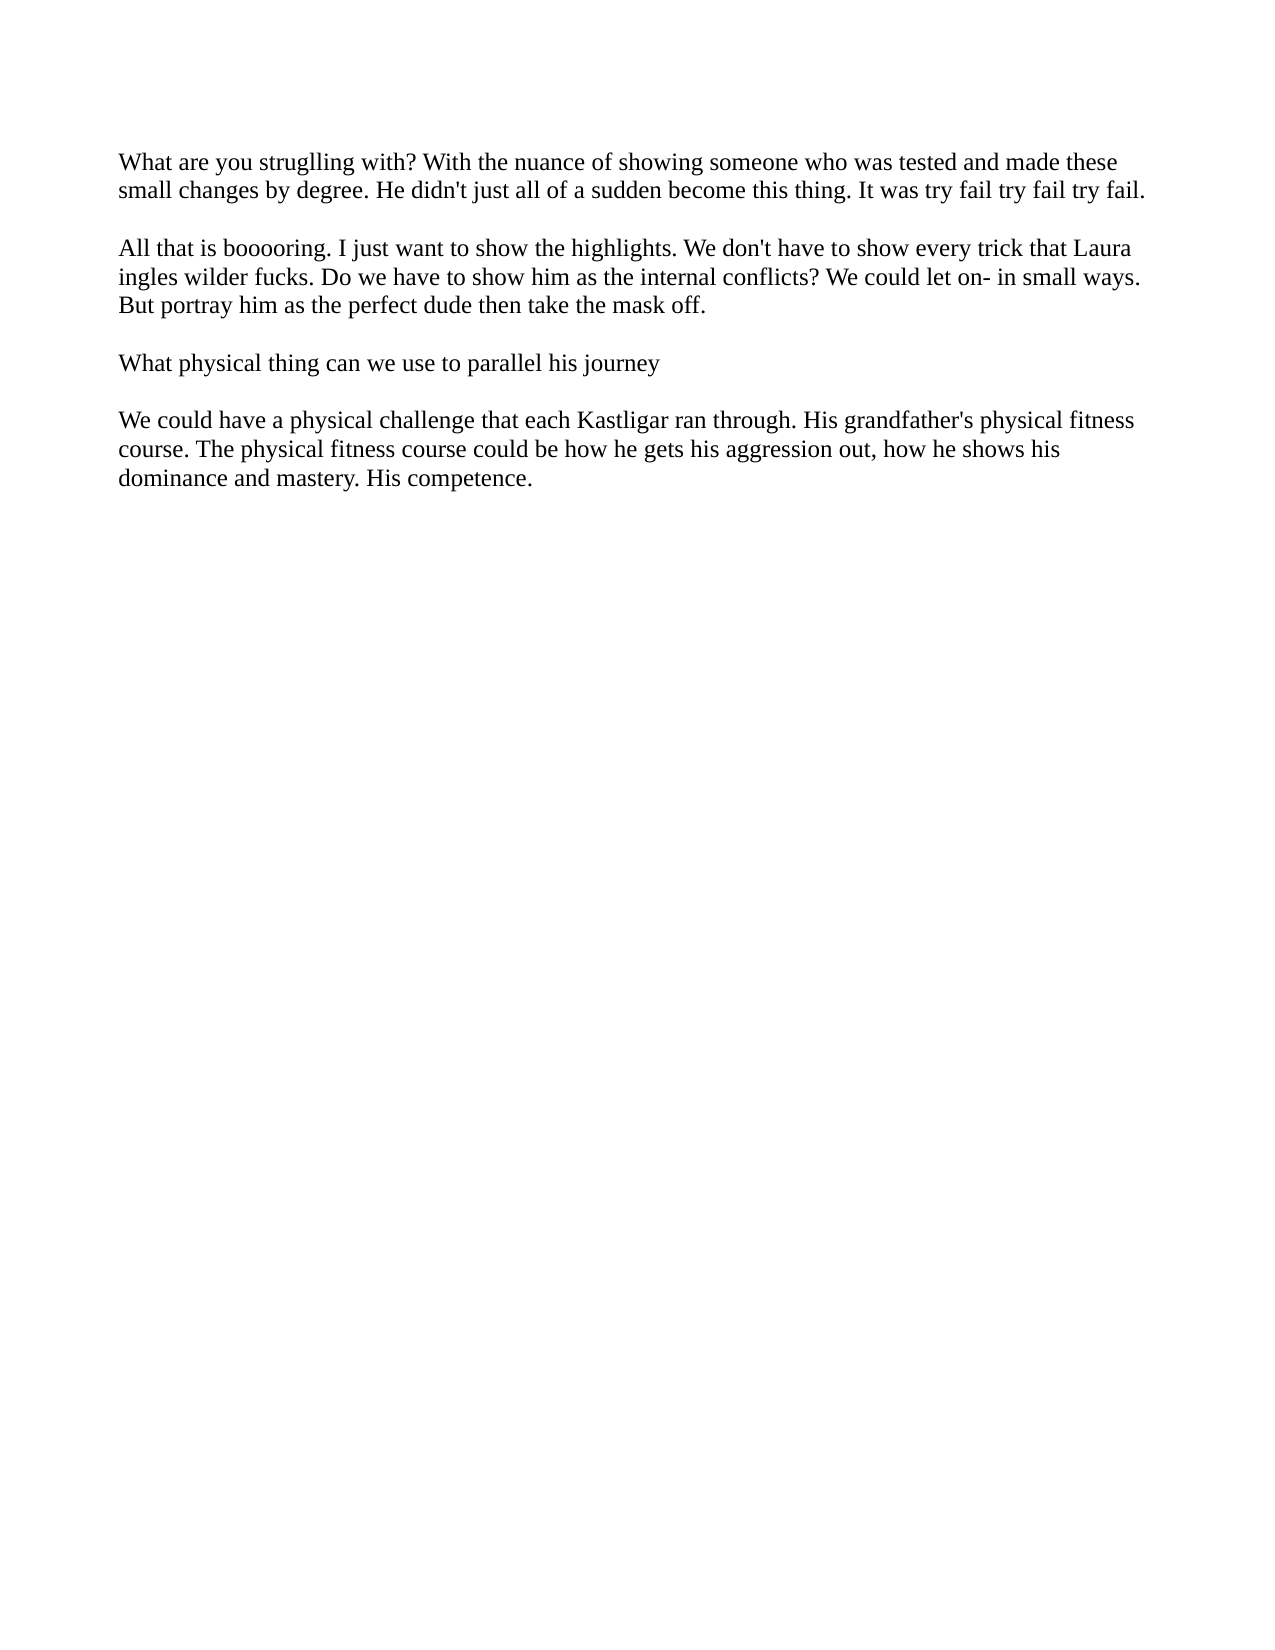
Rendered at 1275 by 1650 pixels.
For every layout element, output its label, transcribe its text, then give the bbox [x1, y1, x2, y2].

text What physical thing can we use to parallel his journey We could have a physical challenge that each Kastligar ran through. His grandfather's physical fitness course. The physical fitness course could be how he gets his aggression out, how he shows his dominance and mastery. His competence. [118, 348, 1157, 492]
text What are you struglling with? With the nuance of showing someone who was tested and made these small changes by degree. He didn't just all of a sudden become this thing. It was try fail try fail try fail. [118, 147, 1157, 204]
text All that is booooring. I just want to show the highlights. We don't have to show every trick that Laura ingles wilder fucks. Do we have to show him as the internal conflicts? We could let on- in small ways. But portray him as the perfect dude then take the mask off. [118, 233, 1157, 319]
